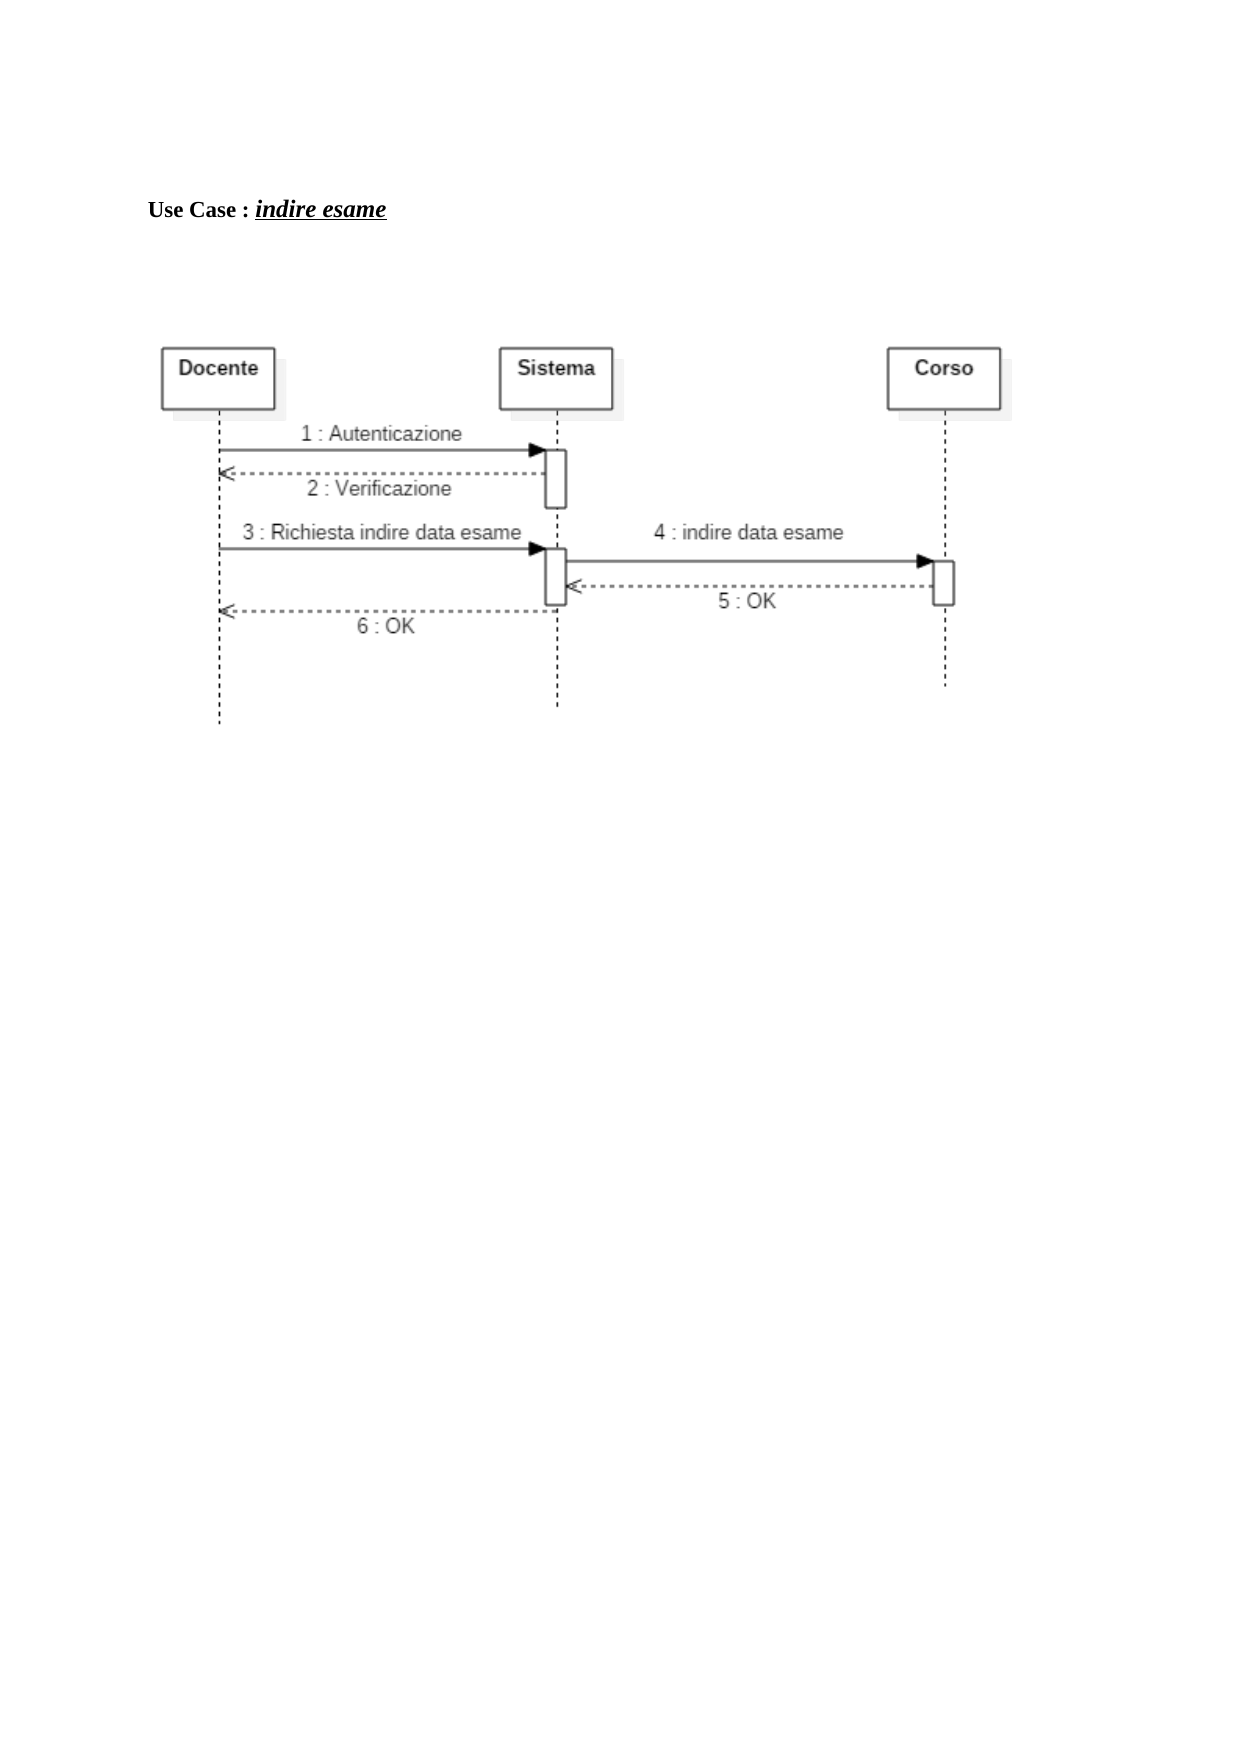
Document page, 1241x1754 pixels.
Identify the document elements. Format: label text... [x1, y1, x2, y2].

text Use Case : indire esame [148, 194, 1093, 223]
